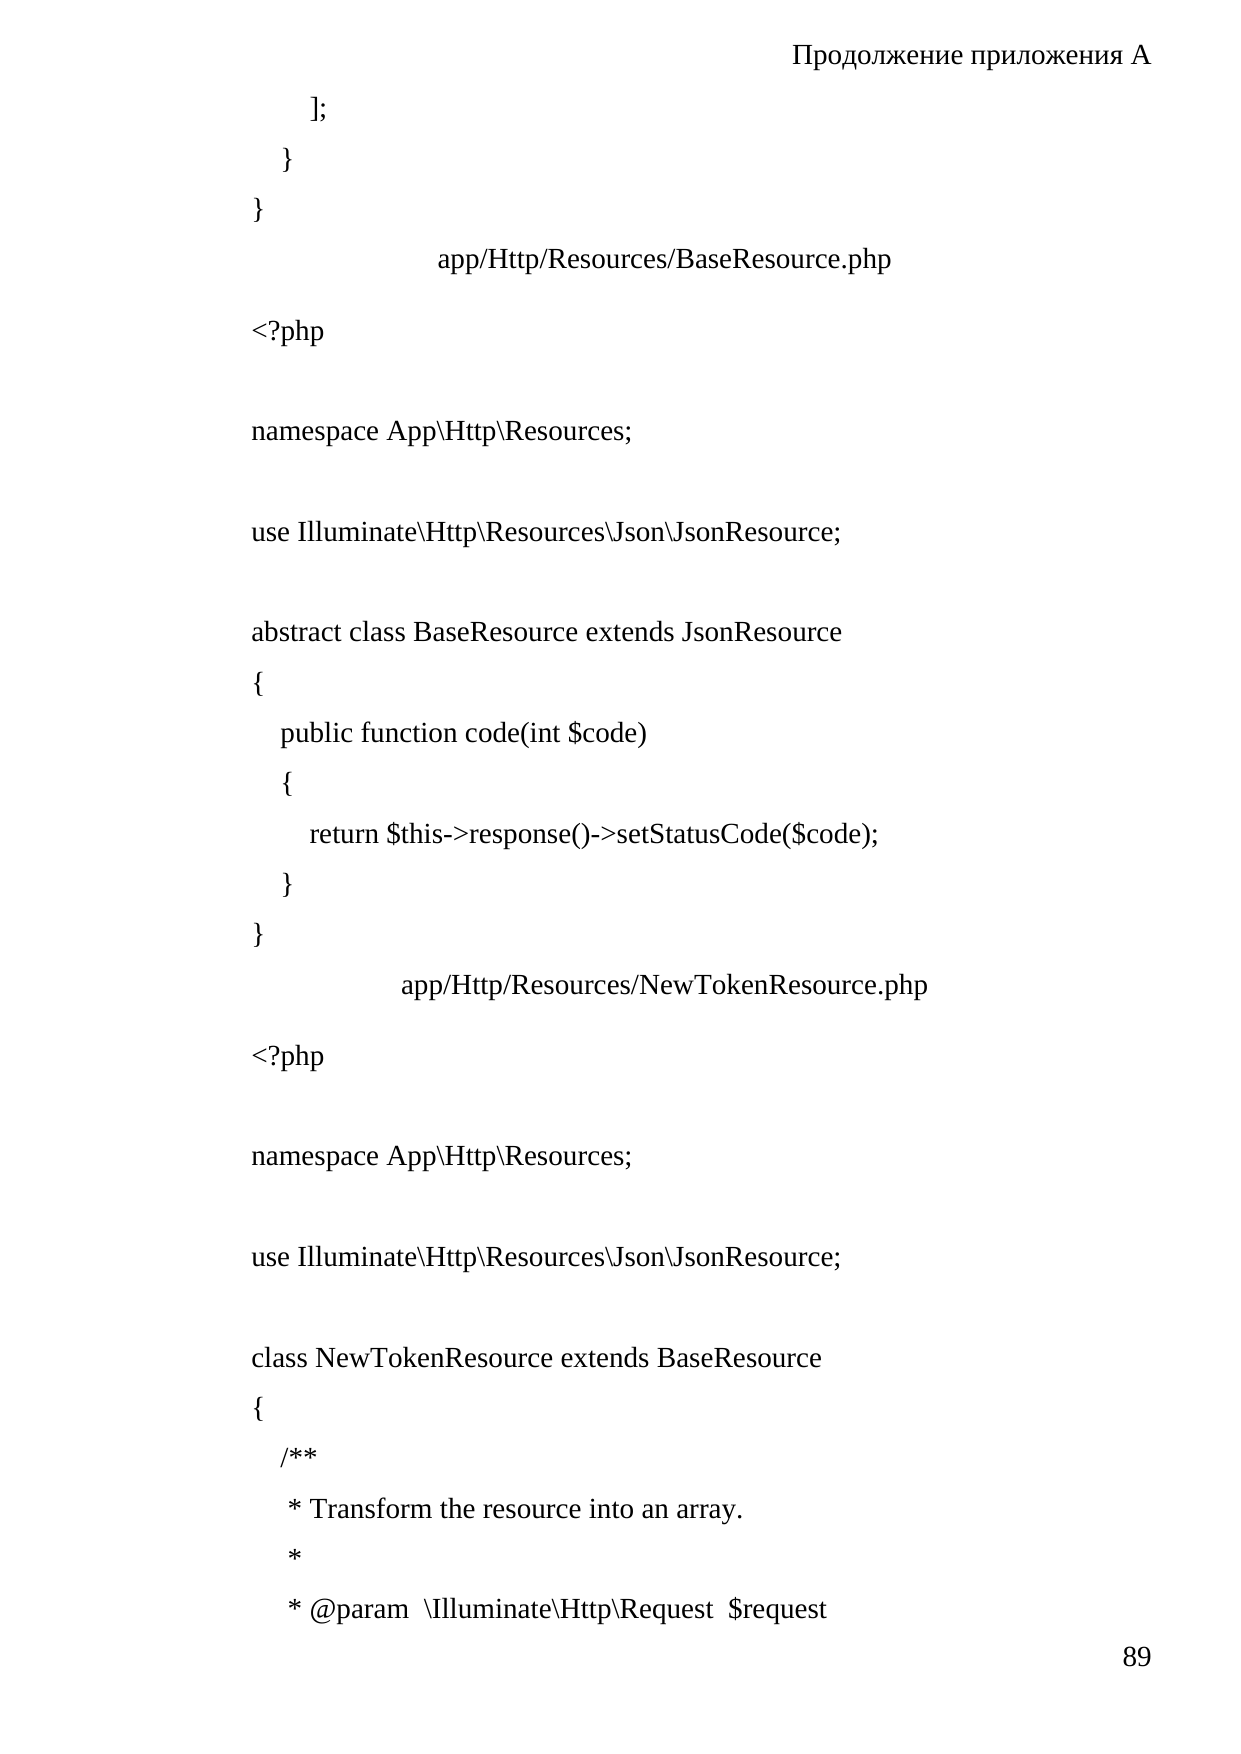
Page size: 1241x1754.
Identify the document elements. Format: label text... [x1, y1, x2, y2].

text { [177, 1390, 1152, 1424]
text * [177, 1541, 1152, 1574]
text <?php [177, 1038, 1152, 1071]
text { [177, 766, 1152, 799]
text } [177, 141, 1152, 174]
text <?php [177, 313, 1152, 346]
text * @param \Illuminate\Http\Request $request [177, 1591, 1152, 1625]
text /** [177, 1440, 1152, 1474]
text abstract class BaseResource extends JsonResource [177, 614, 1152, 648]
subtitle app/Http/Resources/BaseResource.php [177, 242, 1152, 275]
text use Illuminate\Http\Resources\Json\JsonResource; [177, 1239, 1152, 1273]
text { [177, 665, 1152, 698]
text use Illuminate\Http\Resources\Json\JsonResource; [177, 514, 1152, 547]
text namespace App\Http\Resources; [177, 1138, 1152, 1172]
text namespace App\Http\Resources; [177, 413, 1152, 447]
text } [177, 191, 1152, 225]
text } [177, 866, 1152, 900]
text * Transform the resource into an array. [177, 1491, 1152, 1524]
text ]; [177, 91, 1152, 124]
subtitle app/Http/Resources/NewTokenResource.php [177, 967, 1152, 1000]
text class NewTokenResource extends BaseResource [177, 1340, 1152, 1373]
text } [177, 916, 1152, 950]
text return $this->response()->setStatusCode($code); [177, 816, 1152, 849]
text public function code(int $code) [177, 715, 1152, 749]
